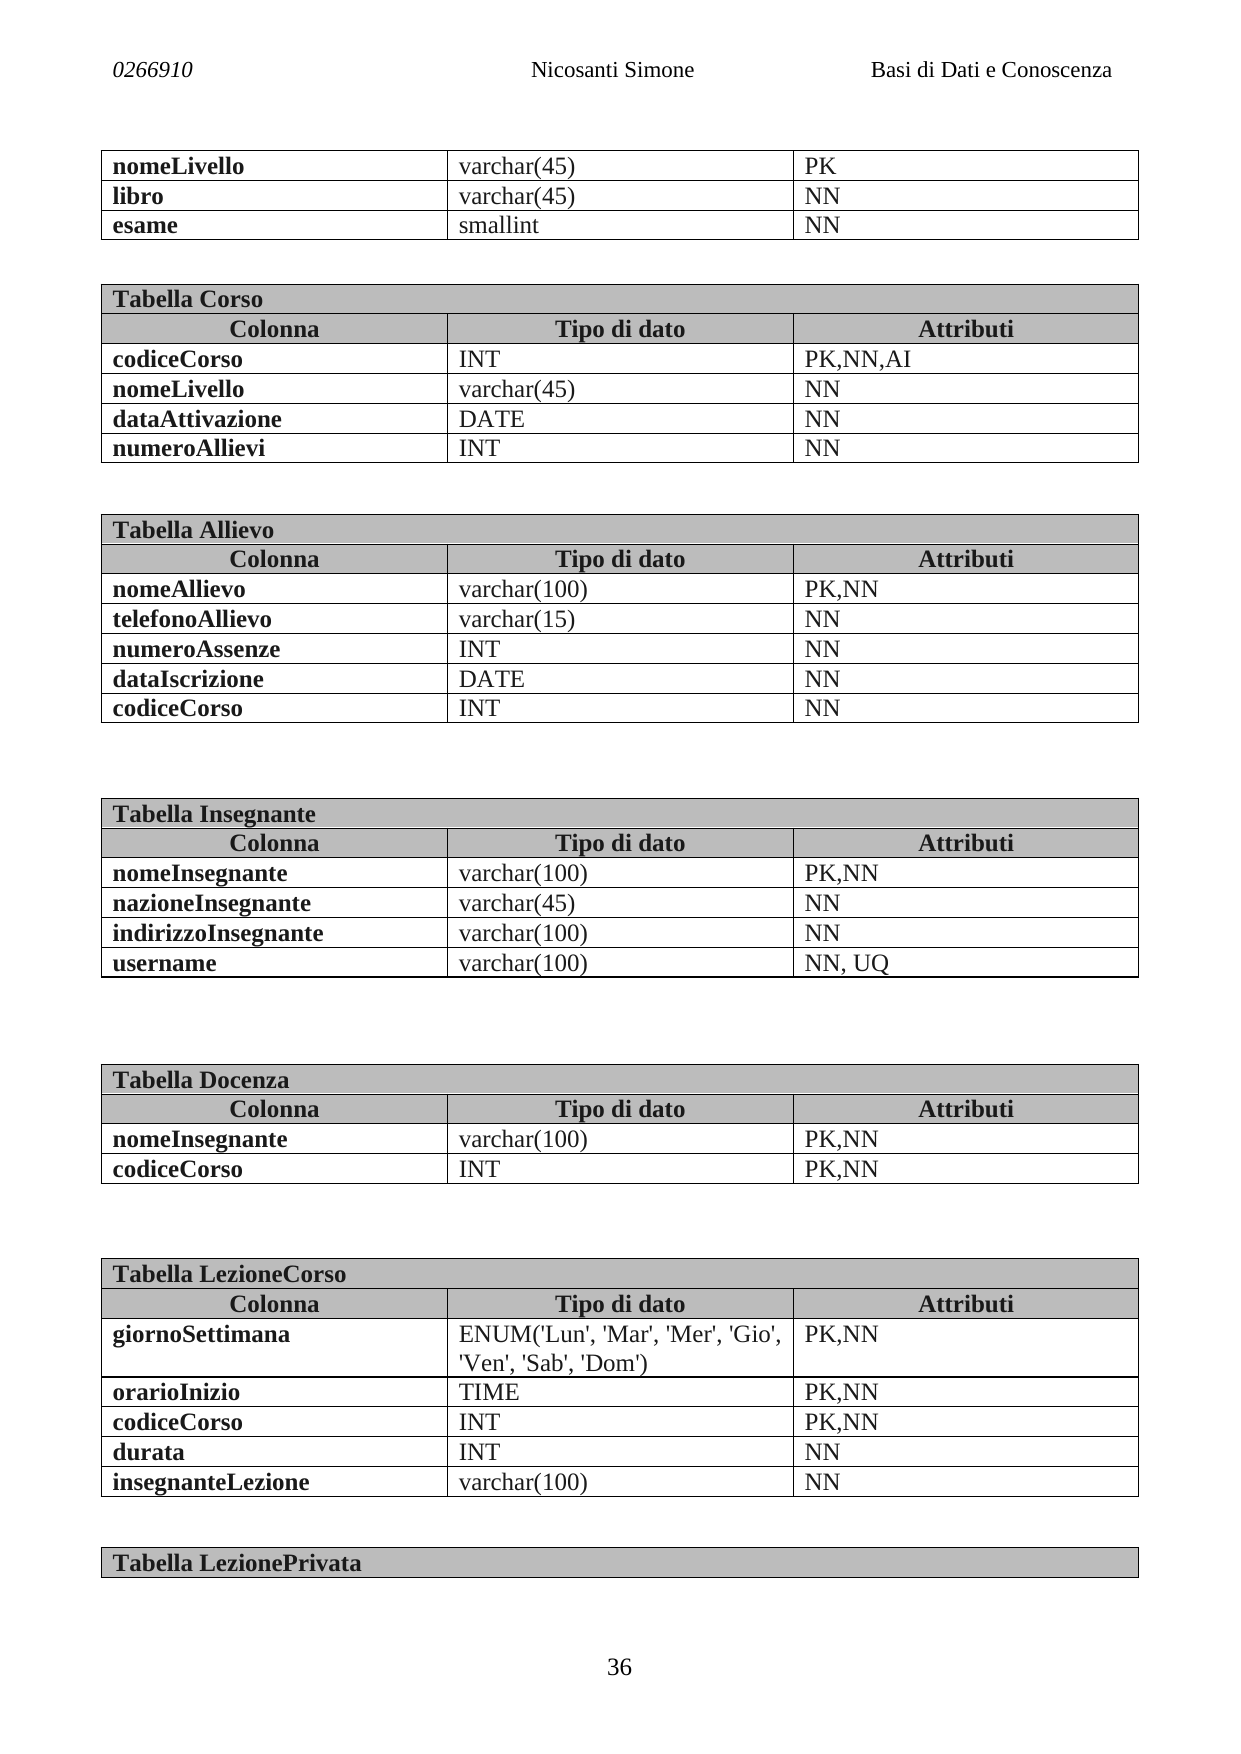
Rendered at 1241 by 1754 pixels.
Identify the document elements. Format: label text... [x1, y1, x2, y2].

table_cell varchar(45) [448, 181, 793, 209]
table_cell PK,NN,AI [794, 344, 1138, 373]
table_cell codiceCorso [102, 1407, 447, 1436]
table_cell DATE [448, 664, 793, 692]
table_cell varchar(100) [448, 1124, 793, 1153]
table_cell NN [794, 888, 1138, 917]
table_cell varchar(100) [448, 918, 793, 947]
table_cell nomeInsegnante [102, 1124, 447, 1153]
table_cell NN [794, 634, 1138, 663]
table_cell smallint [448, 211, 793, 239]
table_cell libro [102, 181, 447, 209]
table_cell telefonoAllievo [102, 604, 447, 633]
table_cell Attributi [794, 545, 1138, 573]
table_cell varchar(100) [448, 948, 793, 976]
table_cell Tipo di dato [448, 829, 793, 857]
table_cell TIME [448, 1378, 793, 1406]
table_cell DATE [448, 404, 793, 432]
table_cell NN [794, 181, 1138, 209]
table_cell numeroAllievi [102, 434, 447, 462]
table_cell INT [448, 1154, 793, 1183]
table_cell Colonna [102, 1095, 447, 1123]
table_cell NN, UQ [794, 948, 1138, 976]
table_cell Attributi [794, 1289, 1138, 1318]
table_cell nomeInsegnante [102, 858, 447, 887]
table_cell PK,NN [794, 574, 1138, 603]
table_cell nomeLivello [102, 151, 447, 180]
table_cell PK,NN [794, 1407, 1138, 1436]
table_cell Attributi [794, 829, 1138, 857]
table_cell indirizzoInsegnante [102, 918, 447, 947]
table_cell NN [794, 211, 1138, 239]
table_cell INT [448, 634, 793, 663]
table_cell NN [794, 604, 1138, 633]
table_cell Colonna [102, 829, 447, 857]
table_cell NN [794, 1437, 1138, 1466]
table_cell Tipo di dato [448, 1289, 793, 1318]
table_cell INT [448, 694, 793, 722]
table_header Tabella Docenza [102, 1065, 1138, 1093]
table_cell varchar(45) [448, 374, 793, 403]
table_cell ENUM('Lun', 'Mar', 'Mer', 'Gio', 'Ven', 'Sab', 'Dom') [448, 1319, 793, 1376]
table_cell Colonna [102, 1289, 447, 1318]
table_cell Attributi [794, 1095, 1138, 1123]
table_cell INT [448, 344, 793, 373]
table_cell PK,NN [794, 1319, 1138, 1376]
table_cell Tipo di dato [448, 545, 793, 573]
table_cell insegnanteLezione [102, 1467, 447, 1496]
table_cell codiceCorso [102, 344, 447, 373]
table_header Tabella LezioneCorso [102, 1259, 1138, 1288]
table_cell INT [448, 1407, 793, 1436]
table_cell giornoSettimana [102, 1319, 447, 1376]
table_cell NN [794, 374, 1138, 403]
table_cell varchar(100) [448, 574, 793, 603]
table_cell PK,NN [794, 858, 1138, 887]
table_cell PK,NN [794, 1378, 1138, 1406]
table_cell Tipo di dato [448, 314, 793, 343]
table_cell nomeAllievo [102, 574, 447, 603]
table_cell NN [794, 404, 1138, 432]
table_cell dataIscrizione [102, 664, 447, 692]
table_cell esame [102, 211, 447, 239]
table_header Tabella Corso [102, 285, 1138, 313]
table_cell INT [448, 434, 793, 462]
table_cell varchar(100) [448, 1467, 793, 1496]
table_cell dataAttivazione [102, 404, 447, 432]
table_cell codiceCorso [102, 694, 447, 722]
table_cell PK,NN [794, 1124, 1138, 1153]
table_header Tabella Insegnante [102, 799, 1138, 827]
table_header Tabella LezionePrivata [102, 1548, 1138, 1577]
table_cell numeroAssenze [102, 634, 447, 663]
table_cell NN [794, 918, 1138, 947]
table_cell Attributi [794, 314, 1138, 343]
table_cell INT [448, 1437, 793, 1466]
table_cell PK [794, 151, 1138, 180]
table_cell varchar(100) [448, 858, 793, 887]
table_cell varchar(15) [448, 604, 793, 633]
table_cell NN [794, 694, 1138, 722]
table_cell varchar(45) [448, 888, 793, 917]
table_cell NN [794, 1467, 1138, 1496]
table_cell Tipo di dato [448, 1095, 793, 1123]
table_cell PK,NN [794, 1154, 1138, 1183]
table_cell NN [794, 434, 1138, 462]
table_cell nomeLivello [102, 374, 447, 403]
table_cell NN [794, 664, 1138, 692]
table_cell Colonna [102, 545, 447, 573]
table_cell orarioInizio [102, 1378, 447, 1406]
table_cell codiceCorso [102, 1154, 447, 1183]
table_cell varchar(45) [448, 151, 793, 180]
table_cell username [102, 948, 447, 976]
table_header Tabella Allievo [102, 515, 1138, 543]
table_cell nazioneInsegnante [102, 888, 447, 917]
table_cell Colonna [102, 314, 447, 343]
table_cell durata [102, 1437, 447, 1466]
